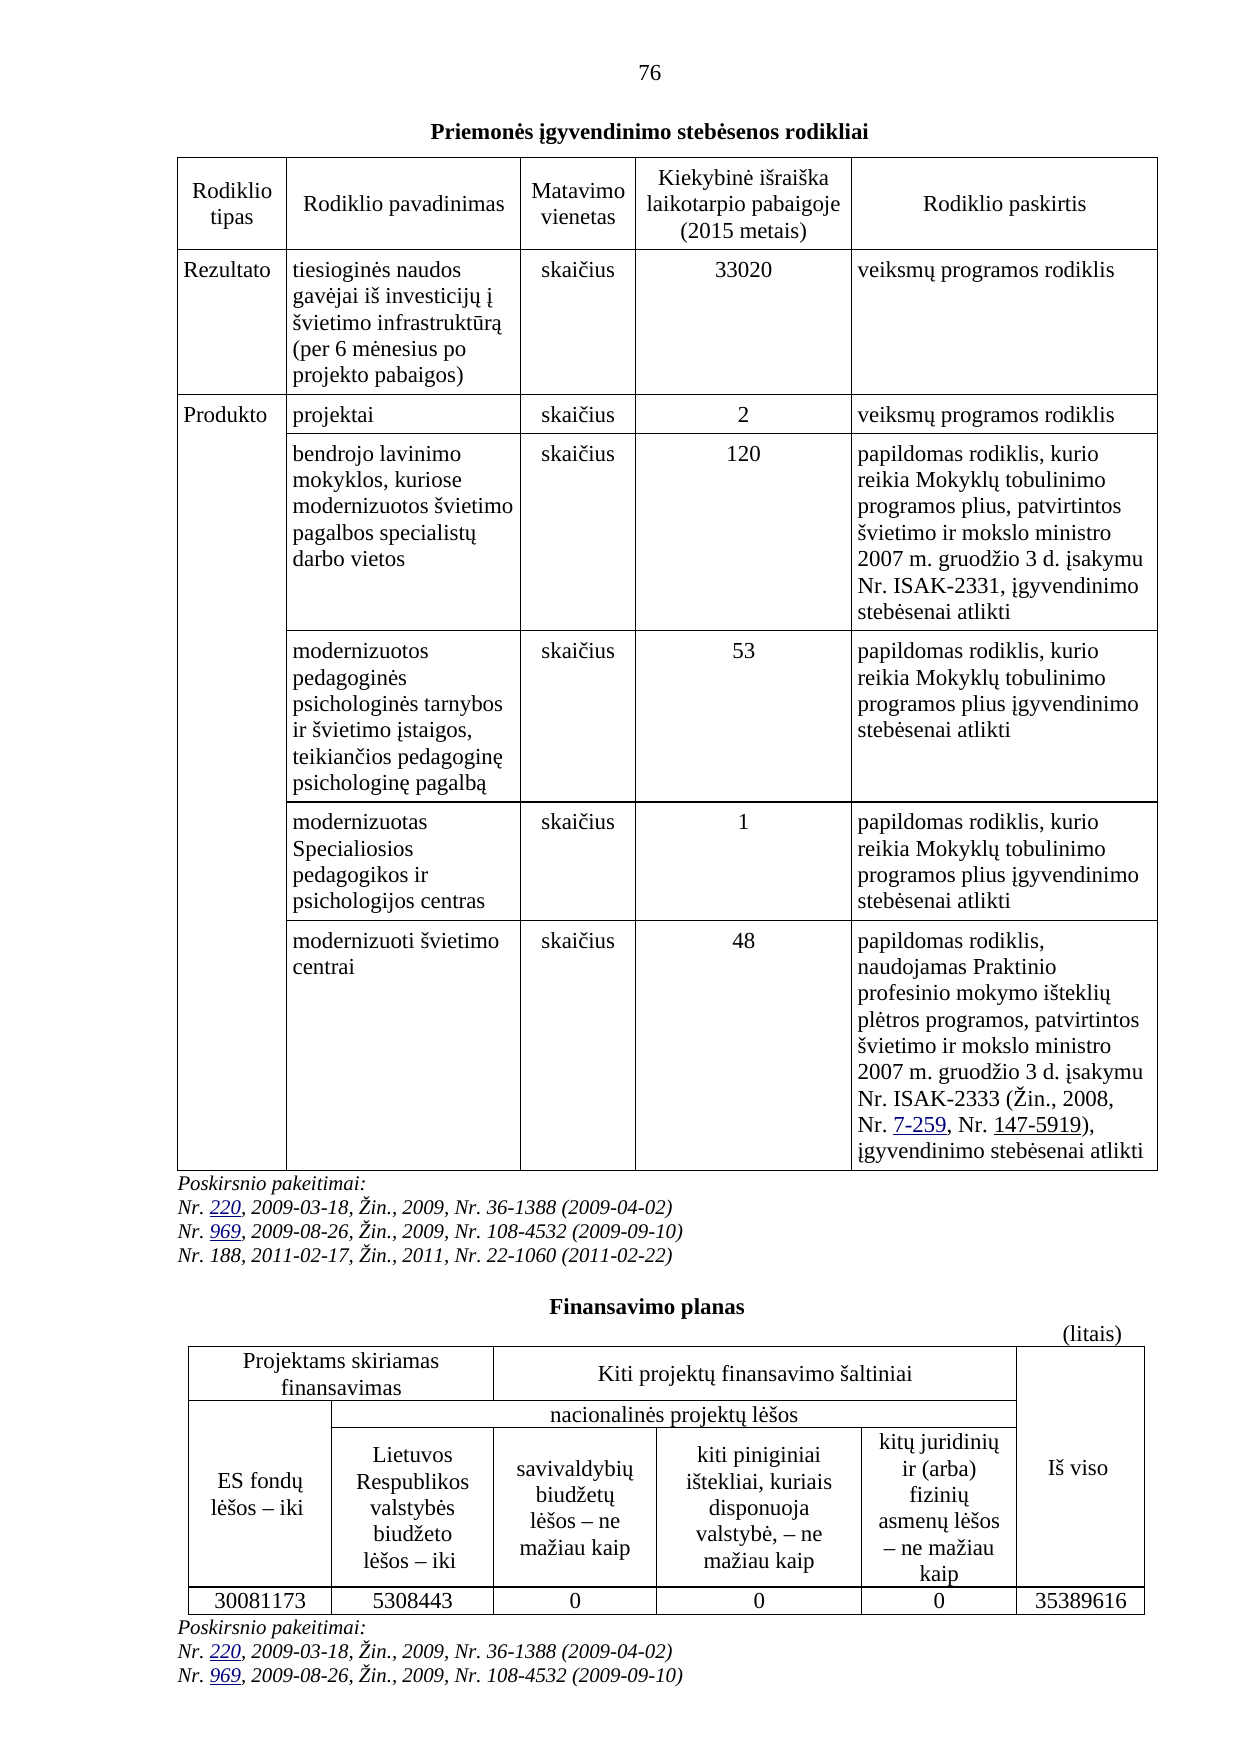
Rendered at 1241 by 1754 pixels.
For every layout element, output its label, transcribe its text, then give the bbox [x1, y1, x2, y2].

text Nr. 969, 2009-08-26, Žin., 2009, Nr. 108-4532 (2009-09-10) [177, 1219, 1122, 1243]
table_cell papildomas rodiklis, naudojamas Praktinio profesinio mokymo išteklių plėtros programos, patvirtintos švietimo ir mokslo ministro 2007 m. gruodžio 3 d. įsakymu Nr. ISAK-2333 (Žin., 2008, Nr. 7-259, Nr. 147-5919), įgyvendinimo stebėsenai atlikti [852, 921, 1157, 1170]
text Nr. 220, 2009-03-18, Žin., 2009, Nr. 36-1388 (2009-04-02) [177, 1639, 1122, 1663]
table_cell modernizuotas Specialiosios pedagogikos ir psichologijos centras [287, 803, 520, 920]
table_cell kiti piniginiai ištekliai, kuriais disponuoja valstybė, – ne mažiau kaip [657, 1428, 861, 1586]
table_cell ES fondų lėšos – iki [189, 1401, 331, 1586]
table_cell papildomas rodiklis, kurio reikia Mokyklų tobulinimo programos plius, patvirtintos švietimo ir mokslo ministro 2007 m. gruodžio 3 d. įsakymu Nr. ISAK-2331, įgyvendinimo stebėsenai atlikti [852, 434, 1157, 630]
table_cell skaičius [521, 631, 635, 801]
table_header Kiekybinė išraiška laikotarpio pabaigoje (2015 metais) [636, 158, 851, 249]
text Nr. 220, 2009-03-18, Žin., 2009, Nr. 36-1388 (2009-04-02) [177, 1195, 1122, 1219]
table_cell nacionalinės projektų lėšos [332, 1401, 1016, 1427]
table_cell veiksmų programos rodiklis [852, 250, 1157, 394]
table_cell tiesioginės naudos gavėjai iš investicijų į švietimo infrastruktūrą (per 6 mėnesius po projekto pabaigos) [287, 250, 520, 394]
text Poskirsnio pakeitimai: [177, 1615, 1122, 1639]
text Nr. 188, 2011-02-17, Žin., 2011, Nr. 22-1060 (2011-02-22) [177, 1243, 1122, 1267]
table_header Matavimo vienetas [521, 158, 635, 249]
text Poskirsnio pakeitimai: [177, 1171, 1122, 1195]
table_cell veiksmų programos rodiklis [852, 395, 1157, 433]
text Nr. 969, 2009-08-26, Žin., 2009, Nr. 108-4532 (2009-09-10) [177, 1663, 1122, 1687]
table_cell papildomas rodiklis, kurio reikia Mokyklų tobulinimo programos plius įgyvendini­mo stebėsenai atlikti [852, 803, 1157, 920]
table_header Rodiklio paskirtis [852, 158, 1157, 249]
table_cell 53 [636, 631, 851, 801]
table_header Kiti projektų finansavimo šaltiniai [494, 1347, 1016, 1400]
table_cell Rezultato [178, 250, 286, 394]
table_cell projektai [287, 395, 520, 433]
table_cell 35389616 [1017, 1588, 1144, 1614]
table_cell 120 [636, 434, 851, 630]
table_cell skaičius [521, 395, 635, 433]
table_header Rodiklio pavadinimas [287, 158, 520, 249]
table_cell 30081173 [189, 1588, 331, 1614]
table_cell kitų juridinių ir (arba) fizinių asmenų lėšos – ne mažiau kaip [862, 1428, 1016, 1586]
table_cell modernizuotos pedagoginės psichologinės tarnybos ir švietimo įstaigos, teikiančios pedagoginę psichologinę pagalbą [287, 631, 520, 801]
table_cell savivaldybių biudžetų lėšos – ne mažiau kaip [494, 1428, 656, 1586]
table_cell 2 [636, 395, 851, 433]
table_header Iš viso [1017, 1347, 1144, 1586]
table_header Projektams skiriamas finansavimas [189, 1347, 493, 1400]
table_cell 33020 [636, 250, 851, 394]
table_cell skaičius [521, 434, 635, 630]
table_cell 0 [494, 1588, 656, 1614]
table_cell bendrojo lavinimo mokyklos, kuriose modernizuotos švietimo pagalbos specialistų darbo vietos [287, 434, 520, 630]
table_cell 5308443 [332, 1588, 493, 1614]
table_cell skaičius [521, 921, 635, 1170]
table_cell modernizuoti švietimo centrai [287, 921, 520, 1170]
table_cell 0 [657, 1588, 861, 1614]
table_cell Lietuvos Respublikos valstybės biudžeto lėšos – iki [332, 1428, 493, 1586]
table_cell skaičius [521, 250, 635, 394]
text Finansavimo planas [177, 1293, 1122, 1320]
table_cell skaičius [521, 803, 635, 920]
table_cell papildomas rodiklis, kurio reikia Mokyklų tobulinimo programos plius įgyvendinimo stebėsenai atlikti [852, 631, 1157, 801]
table_cell Produkto [178, 395, 286, 1170]
table_cell 1 [636, 803, 851, 920]
text (litais) [177, 1320, 1122, 1346]
table_cell 0 [862, 1588, 1016, 1614]
text Priemonės įgyvendinimo stebėsenos rodikliai [177, 118, 1122, 144]
table_header Rodiklio tipas [178, 158, 286, 249]
table_cell 48 [636, 921, 851, 1170]
